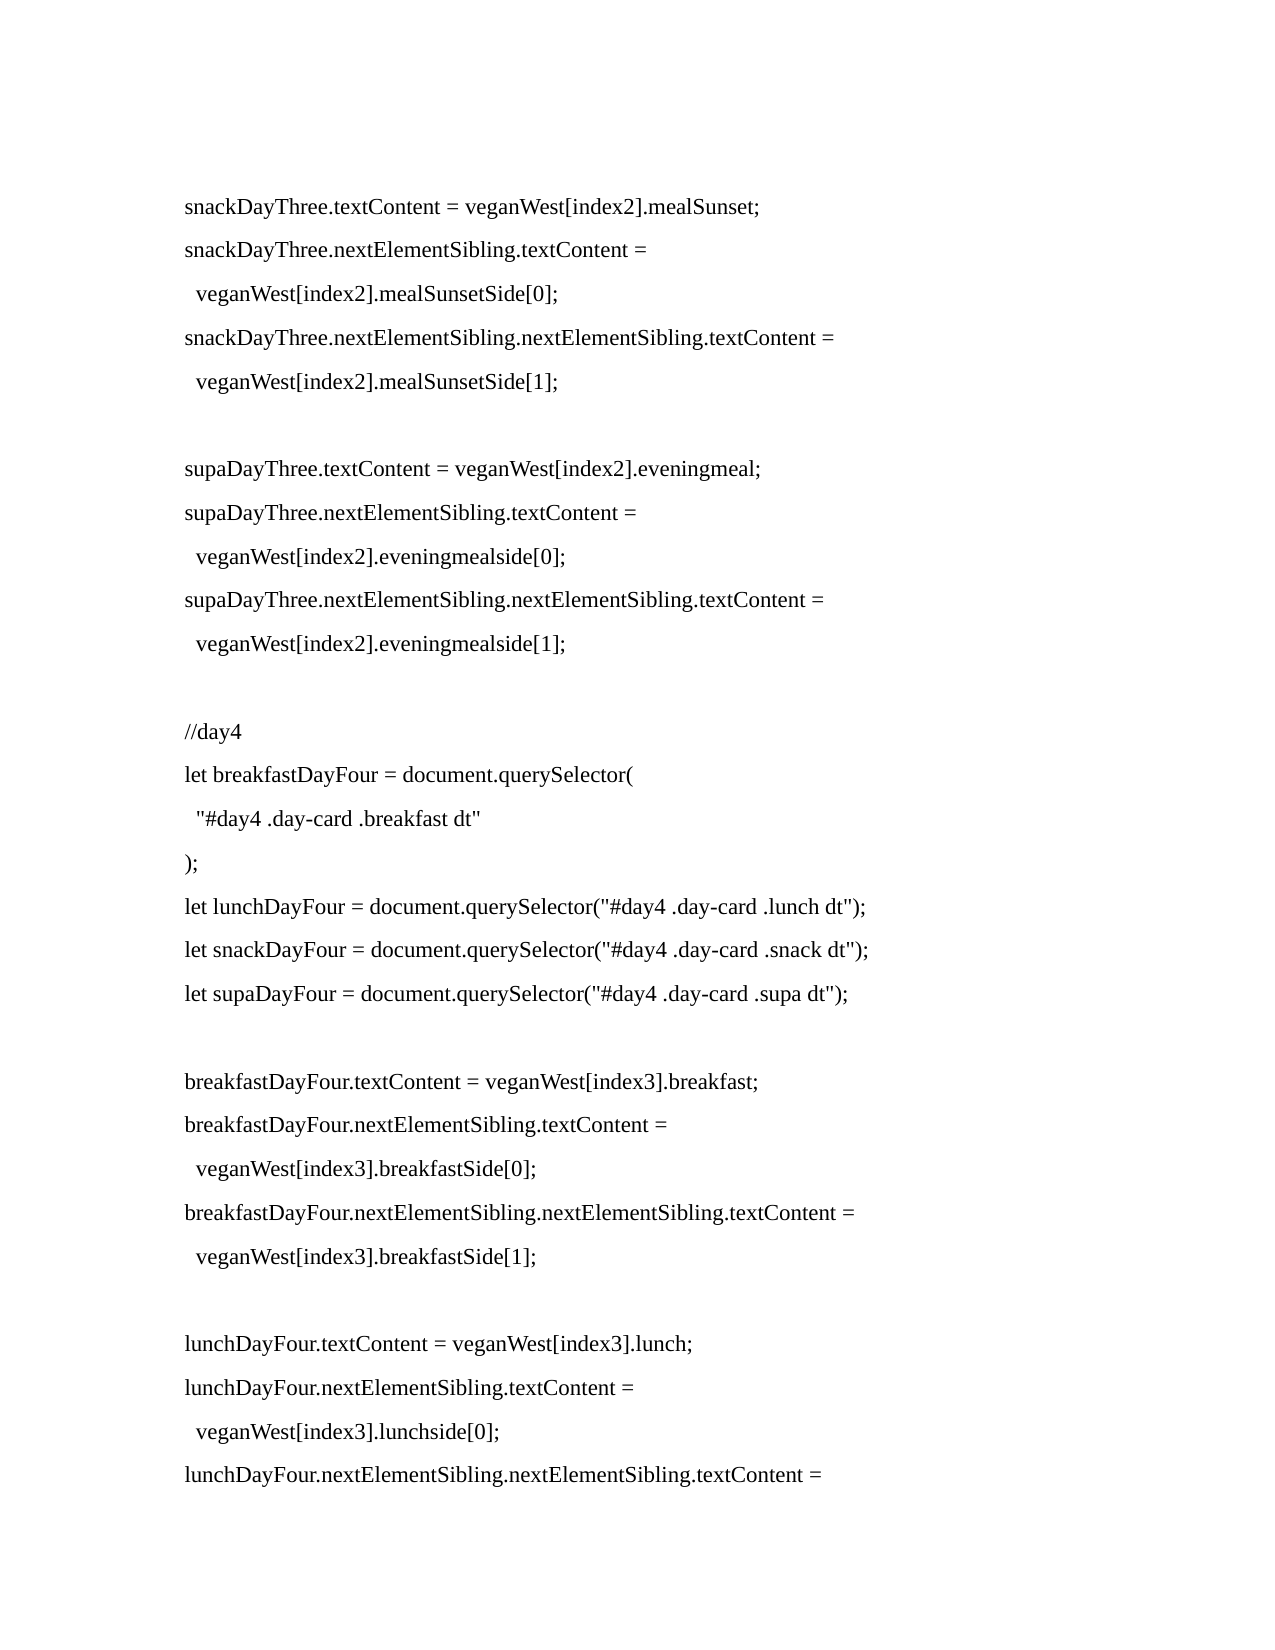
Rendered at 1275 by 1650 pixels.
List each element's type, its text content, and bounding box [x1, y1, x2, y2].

text veganWest[index2].eveningmealside[0]; [150, 544, 1125, 569]
text lunchDayFour.nextElementSibling.nextElementSibling.textContent = [150, 1462, 1125, 1488]
text veganWest[index2].eveningmealside[1]; [150, 631, 1125, 657]
text breakfastDayFour.nextElementSibling.textContent = [150, 1112, 1125, 1138]
text //day4 [150, 719, 1125, 744]
text let supaDayFour = document.querySelector("#day4 .day-card .supa dt"); [150, 981, 1125, 1007]
text veganWest[index2].mealSunsetSide[1]; [150, 369, 1125, 394]
text supaDayThree.nextElementSibling.textContent = [150, 500, 1125, 525]
text veganWest[index3].breakfastSide[1]; [150, 1244, 1125, 1269]
text snackDayThree.nextElementSibling.nextElementSibling.textContent = [150, 325, 1125, 350]
text veganWest[index2].mealSunsetSide[0]; [150, 281, 1125, 307]
text supaDayThree.textContent = veganWest[index2].eveningmeal; [150, 456, 1125, 482]
text breakfastDayFour.nextElementSibling.nextElementSibling.textContent = [150, 1200, 1125, 1225]
text let snackDayFour = document.querySelector("#day4 .day-card .snack dt"); [150, 937, 1125, 963]
text ); [150, 850, 1125, 875]
text supaDayThree.nextElementSibling.nextElementSibling.textContent = [150, 587, 1125, 613]
text breakfastDayFour.textContent = veganWest[index3].breakfast; [150, 1069, 1125, 1094]
text lunchDayFour.textContent = veganWest[index3].lunch; [150, 1331, 1125, 1357]
text lunchDayFour.nextElementSibling.textContent = [150, 1375, 1125, 1400]
text veganWest[index3].breakfastSide[0]; [150, 1156, 1125, 1182]
text let lunchDayFour = document.querySelector("#day4 .day-card .lunch dt"); [150, 894, 1125, 919]
text veganWest[index3].lunchside[0]; [150, 1419, 1125, 1444]
text let breakfastDayFour = document.querySelector( [150, 762, 1125, 788]
text "#day4 .day-card .breakfast dt" [150, 806, 1125, 832]
text snackDayThree.textContent = veganWest[index2].mealSunset; [150, 194, 1125, 219]
text snackDayThree.nextElementSibling.textContent = [150, 237, 1125, 263]
